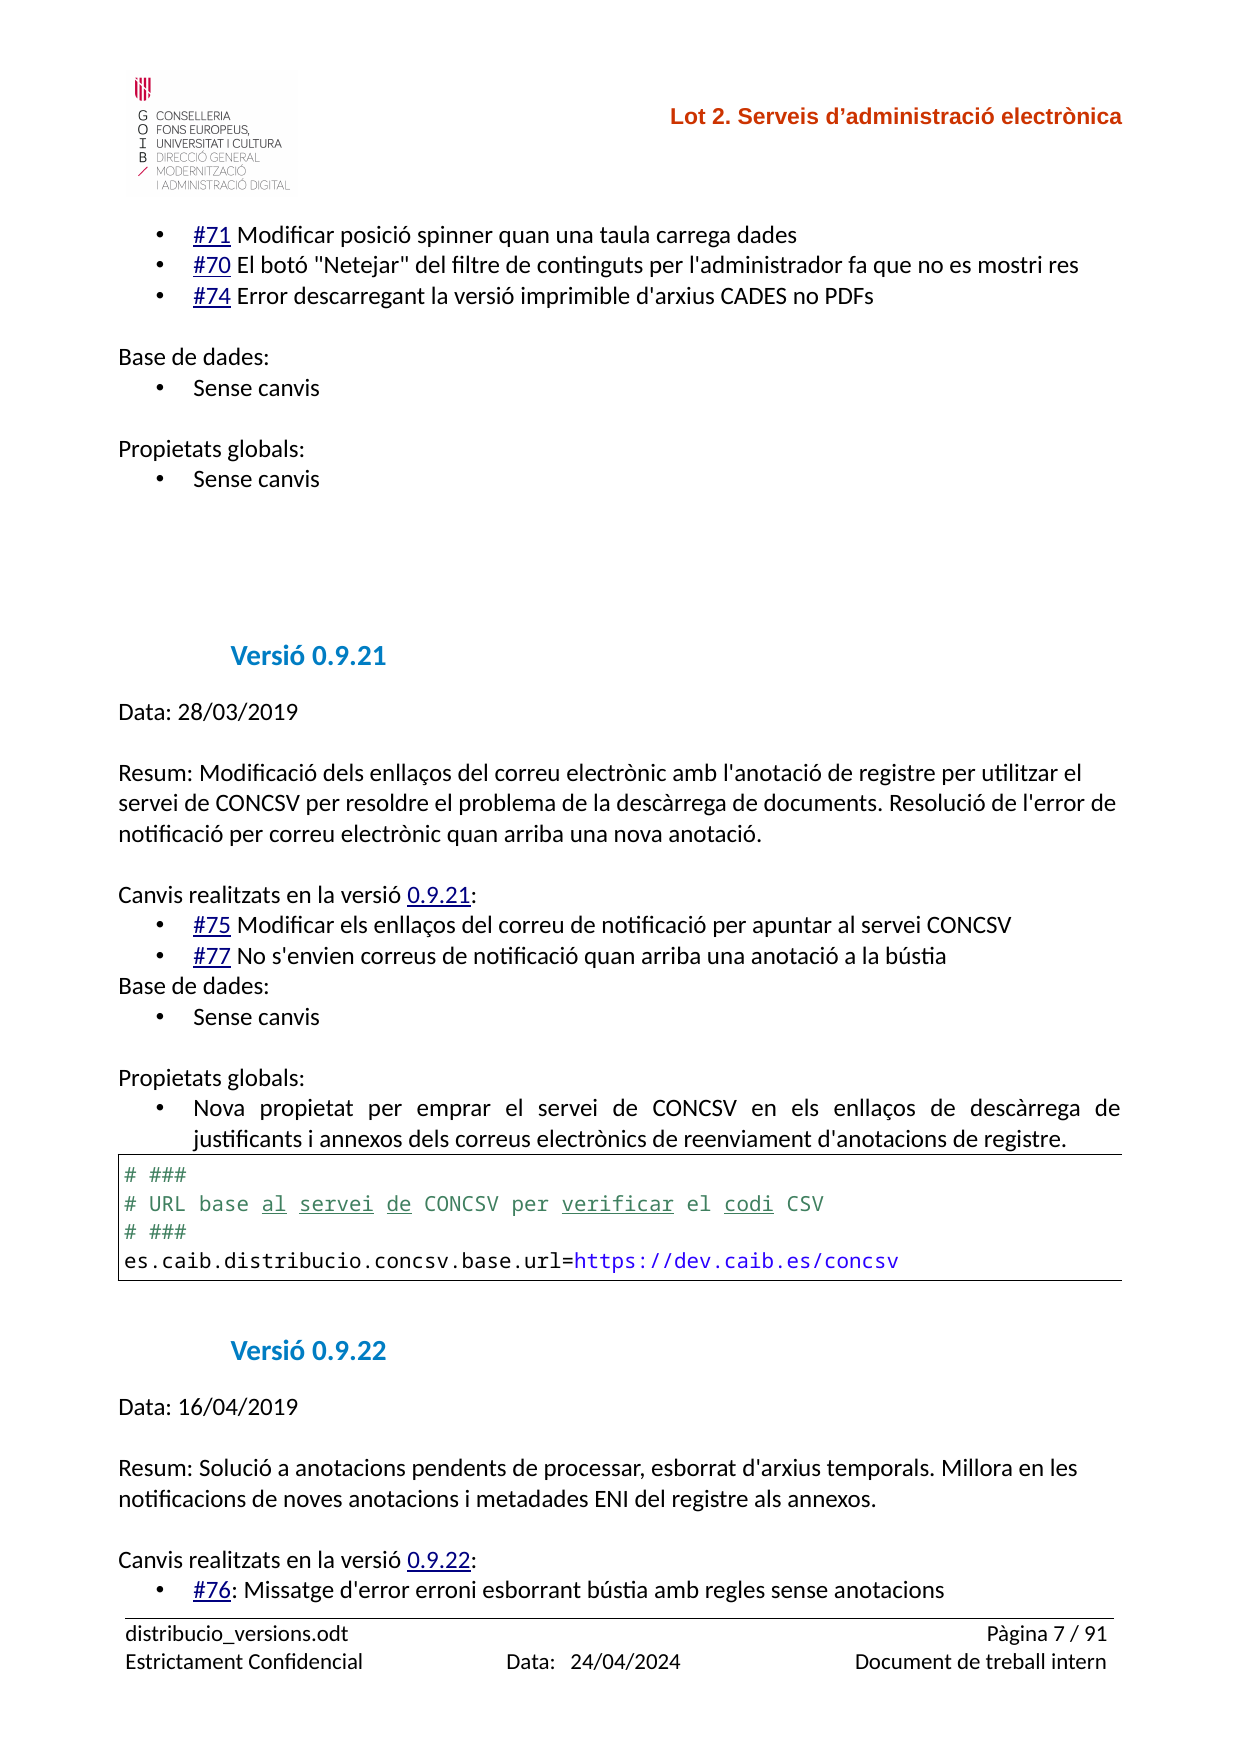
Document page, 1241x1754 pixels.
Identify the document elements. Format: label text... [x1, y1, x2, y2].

text Propietats globals: [118, 433, 1122, 463]
subtitle Versió 0.9.21 [153, 637, 1122, 672]
text Resum: Modificació dels enllaços del correu electrònic amb l'anotació de registre per utilitzar el servei de CONCSV per resoldre el problema de la descàrrega de documents. Resolució de l'error de notificació per correu electrònic quan arriba una nova anotació. [118, 757, 1122, 848]
text Canvis realitzats en la versió 0.9.22: [118, 1544, 1122, 1574]
text Canvis realitzats en la versió 0.9.21: [118, 879, 1122, 909]
subtitle Versió 0.9.22 [153, 1332, 1122, 1368]
text Base de dades: [118, 971, 1122, 1001]
table_header # ### # URL base al servei de CONCSV per verificar el codi CSV # ### es.caib.distribucio.concsv.base.url=https://dev.caib.es/concsv [119, 1155, 1122, 1280]
text Propietats globals: [118, 1062, 1122, 1093]
list Sense canvis [156, 1001, 1122, 1032]
text Data: 16/04/2019 [118, 1391, 1122, 1422]
text Data: 28/03/2019 [118, 696, 1122, 726]
list #76: Missatge d'error erroni esborrant bústia amb regles sense anotacions [156, 1574, 1122, 1605]
text Base de dades: [118, 341, 1122, 372]
picture [126, 70, 299, 197]
list Sense canvis [156, 463, 1122, 494]
list Sense canvis [156, 372, 1122, 402]
list #74 Error descarregant la versió imprimible d'arxius CADES no PDFs [156, 280, 1122, 311]
list #71 Modificar posició spinner quan una taula carrega dades [156, 219, 1122, 250]
list #70 El botó "Netejar" del filtre de continguts per l'administrador fa que no es mostri res [156, 250, 1122, 280]
list #77 No s'envien correus de notificació quan arriba una anotació a la bústia [156, 940, 1122, 971]
list Nova propietat per emprar el servei de CONCSV en els enllaços de descàrrega de justificants i annexos dels correus electrònics de reenviament d'anotacions de registre. [156, 1093, 1122, 1154]
text Resum: Solució a anotacions pendents de processar, esborrat d'arxius temporals. Millora en les notificacions de noves anotacions i metadades ENI del registre als annexos. [118, 1452, 1122, 1513]
list #75 Modificar els enllaços del correu de notificació per apuntar al servei CONCSV [156, 909, 1122, 940]
